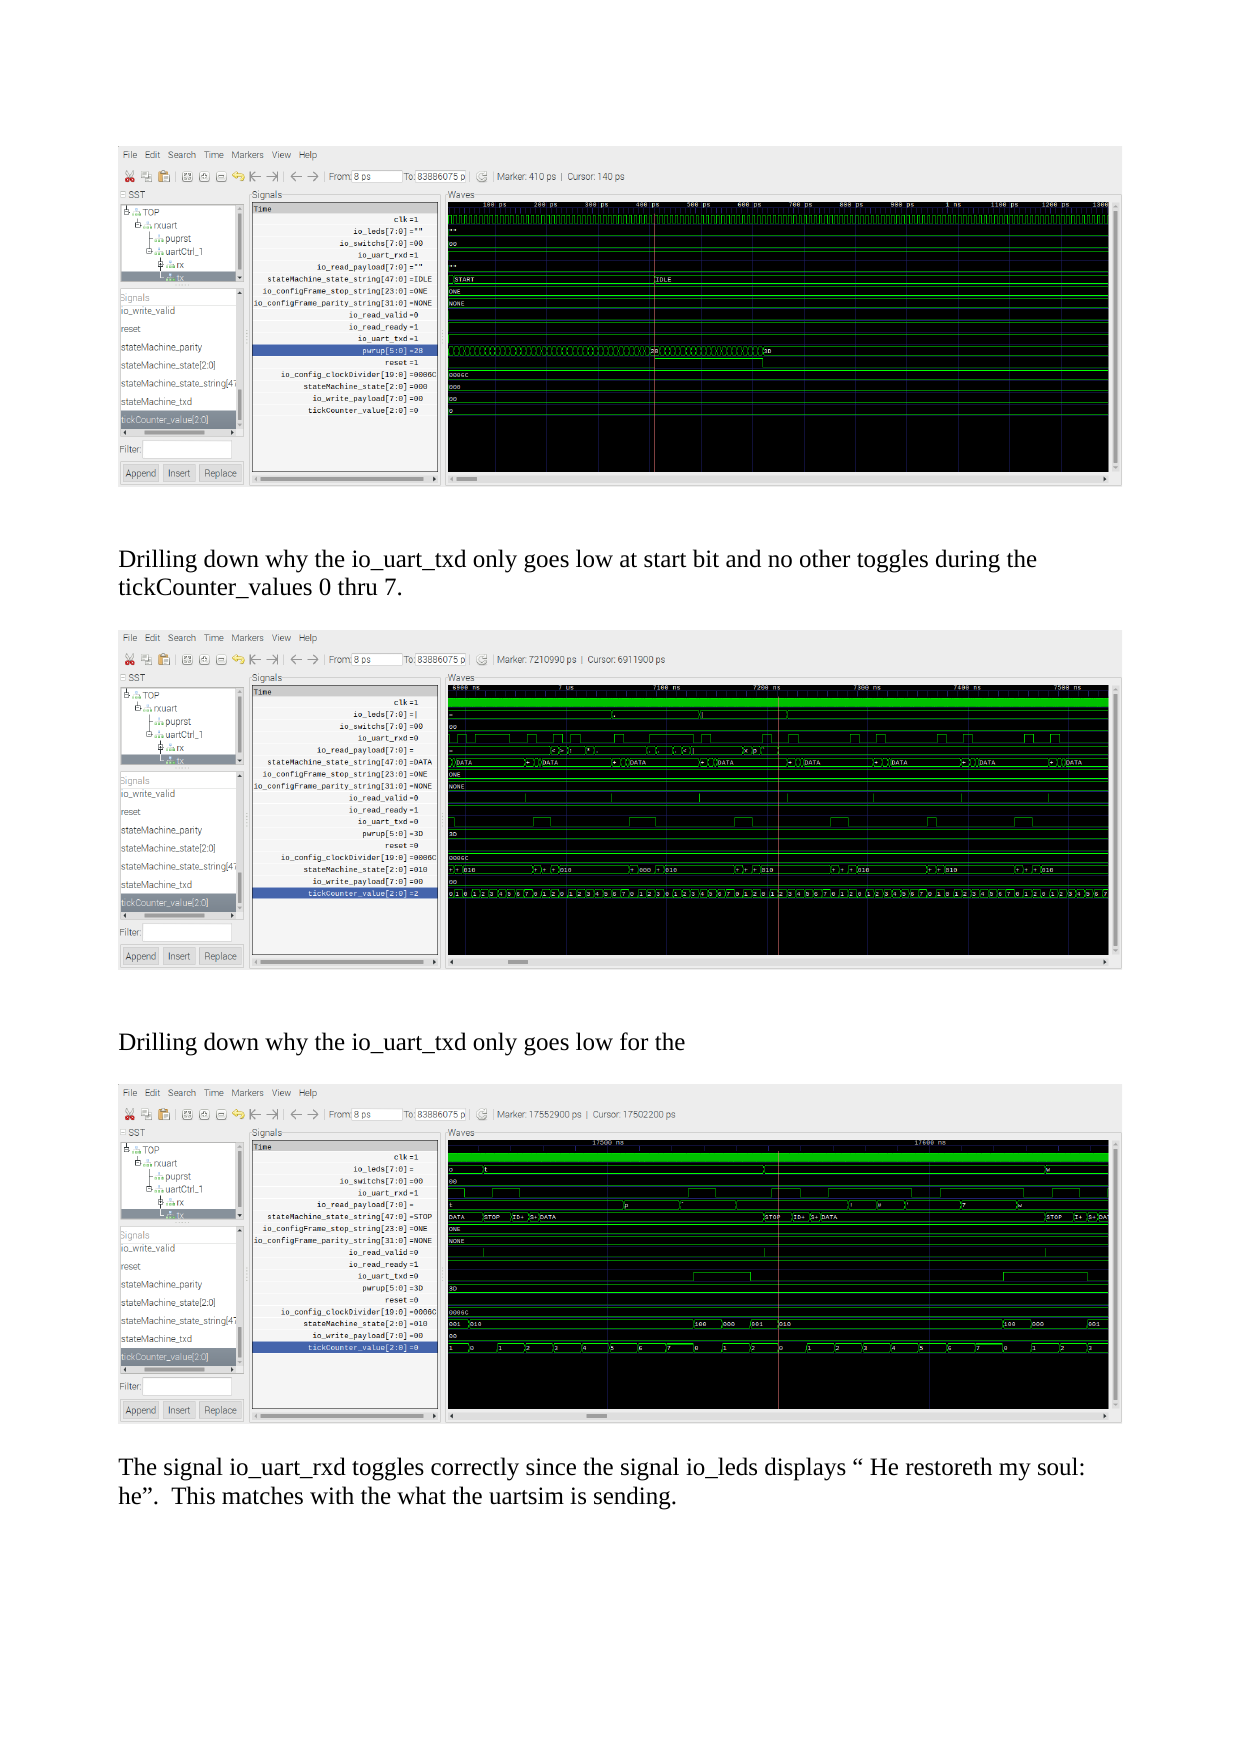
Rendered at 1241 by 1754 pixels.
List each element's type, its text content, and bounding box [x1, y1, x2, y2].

text Drilling down why the io_uart_txd only goes low at start bit and no other toggles during the tickCounter_values 0 thru 7. [118, 544, 1122, 601]
picture [118, 1084, 1123, 1424]
text The signal io_uart_rxd toggles correctly since the signal io_leds displays “ He restoreth my soul: he”. This matches with the what the uartsim is sending. [118, 1452, 1122, 1510]
picture [118, 630, 1123, 970]
picture [118, 146, 1123, 487]
text Drilling down why the io_uart_txd only goes low for the [118, 1027, 1122, 1055]
